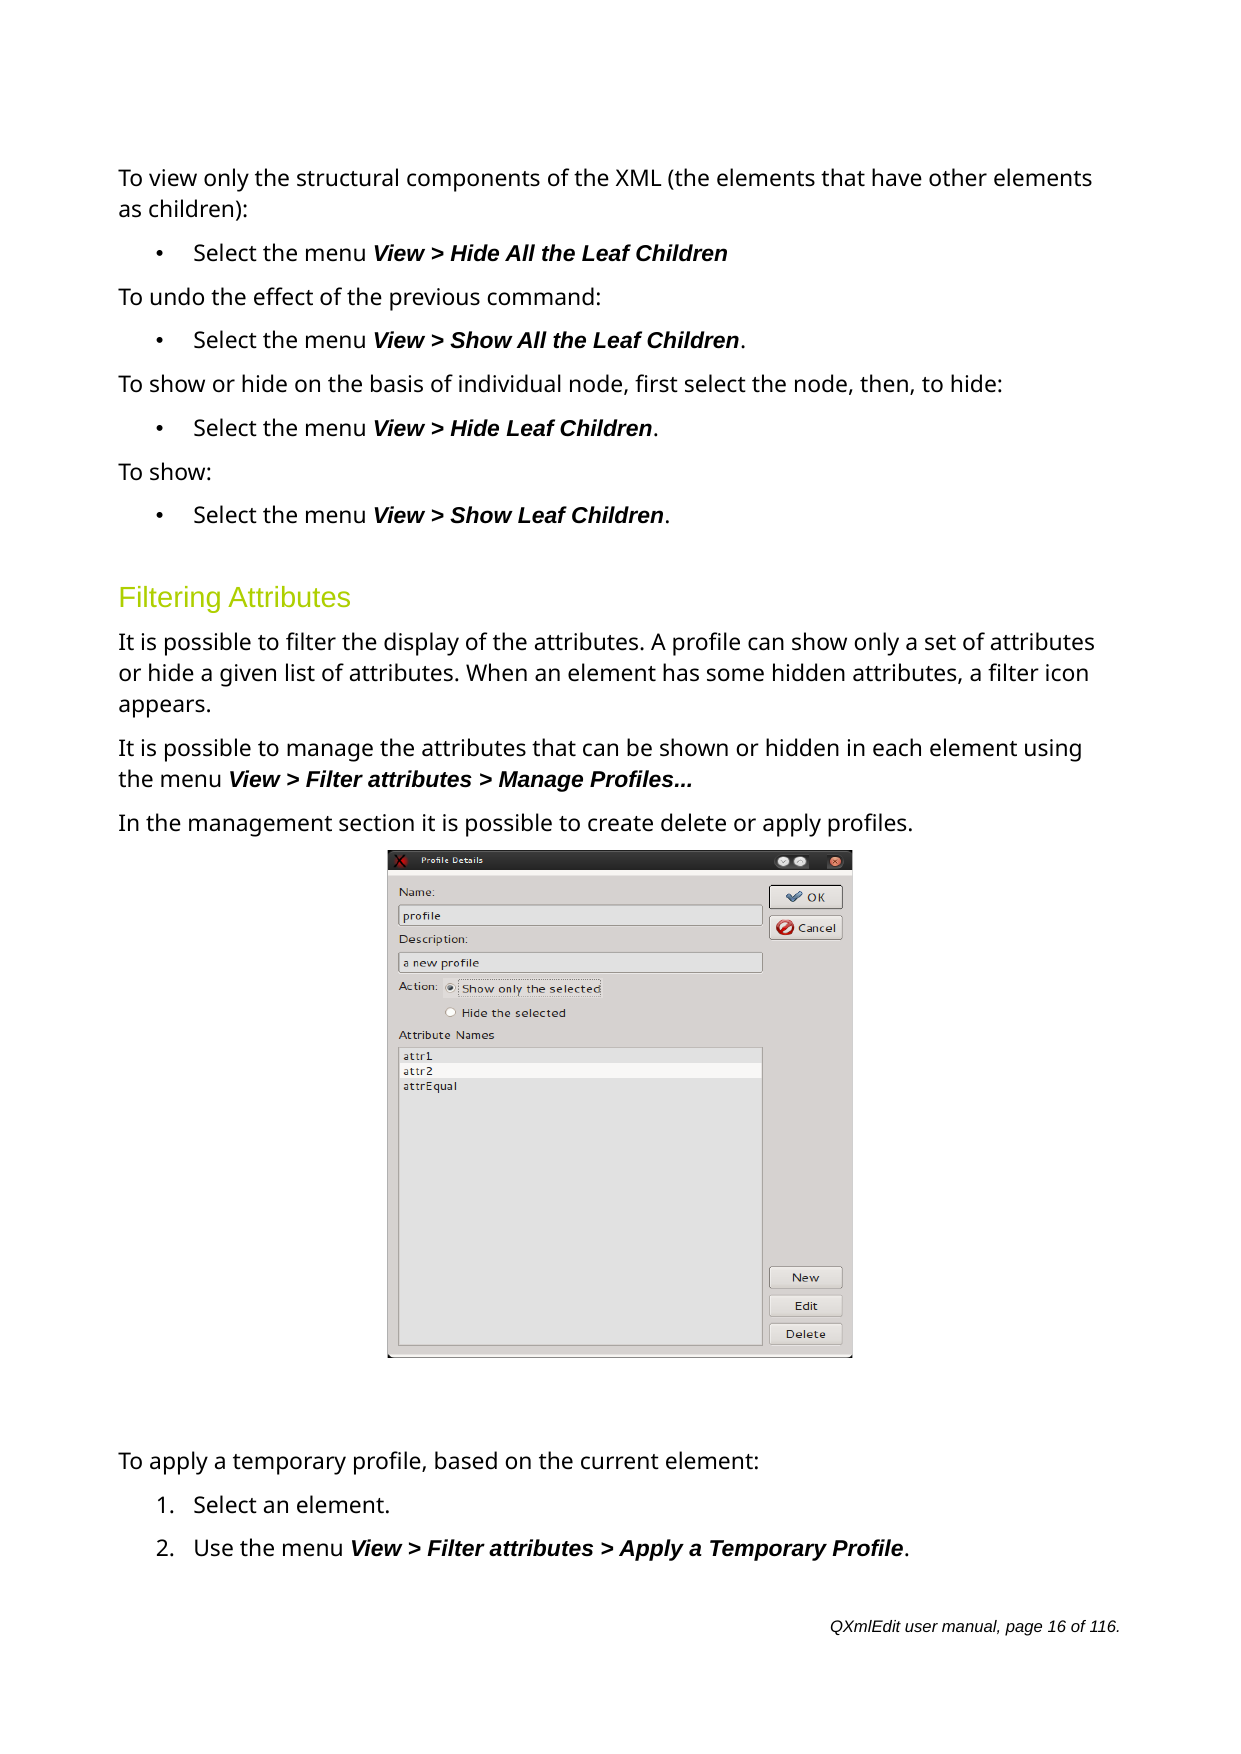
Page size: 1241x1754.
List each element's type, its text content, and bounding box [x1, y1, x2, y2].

text To show or hide on the basis of individual node, first select the node, then, to hide: [118, 368, 1122, 399]
list Select the menu View > Hide Leaf Children. [156, 412, 1122, 443]
text To undo the effect of the previous command: [118, 281, 1122, 312]
list Select an element. [156, 1488, 1122, 1520]
text To view only the structural components of the XML (the elements that have other elements as children): [118, 162, 1122, 224]
text It is possible to manage the attributes that can be shown or hidden in each element using the menu View > Filter attributes > Manage Profiles... [118, 732, 1122, 794]
picture [387, 850, 853, 1358]
text In the management section it is possible to create delete or apply profiles. [118, 807, 1122, 838]
list Use the menu View > Filter attributes > Apply a Temporary Profile. [156, 1532, 1122, 1563]
text It is possible to filter the display of the attributes. A profile can show only a set of attributes or hide a given list of attributes. When an element has some hidden attributes, a filter icon appears. [118, 626, 1122, 719]
list Select the menu View > Show Leaf Children. [156, 499, 1122, 531]
list Select the menu View > Show All the Leaf Children. [156, 324, 1122, 356]
text To show: [118, 456, 1122, 487]
subtitle Filtering Attributes [118, 580, 1122, 613]
text To apply a temporary profile, based on the current element: [118, 1445, 1122, 1476]
list Select the menu View > Hide All the Leaf Children [156, 237, 1122, 268]
